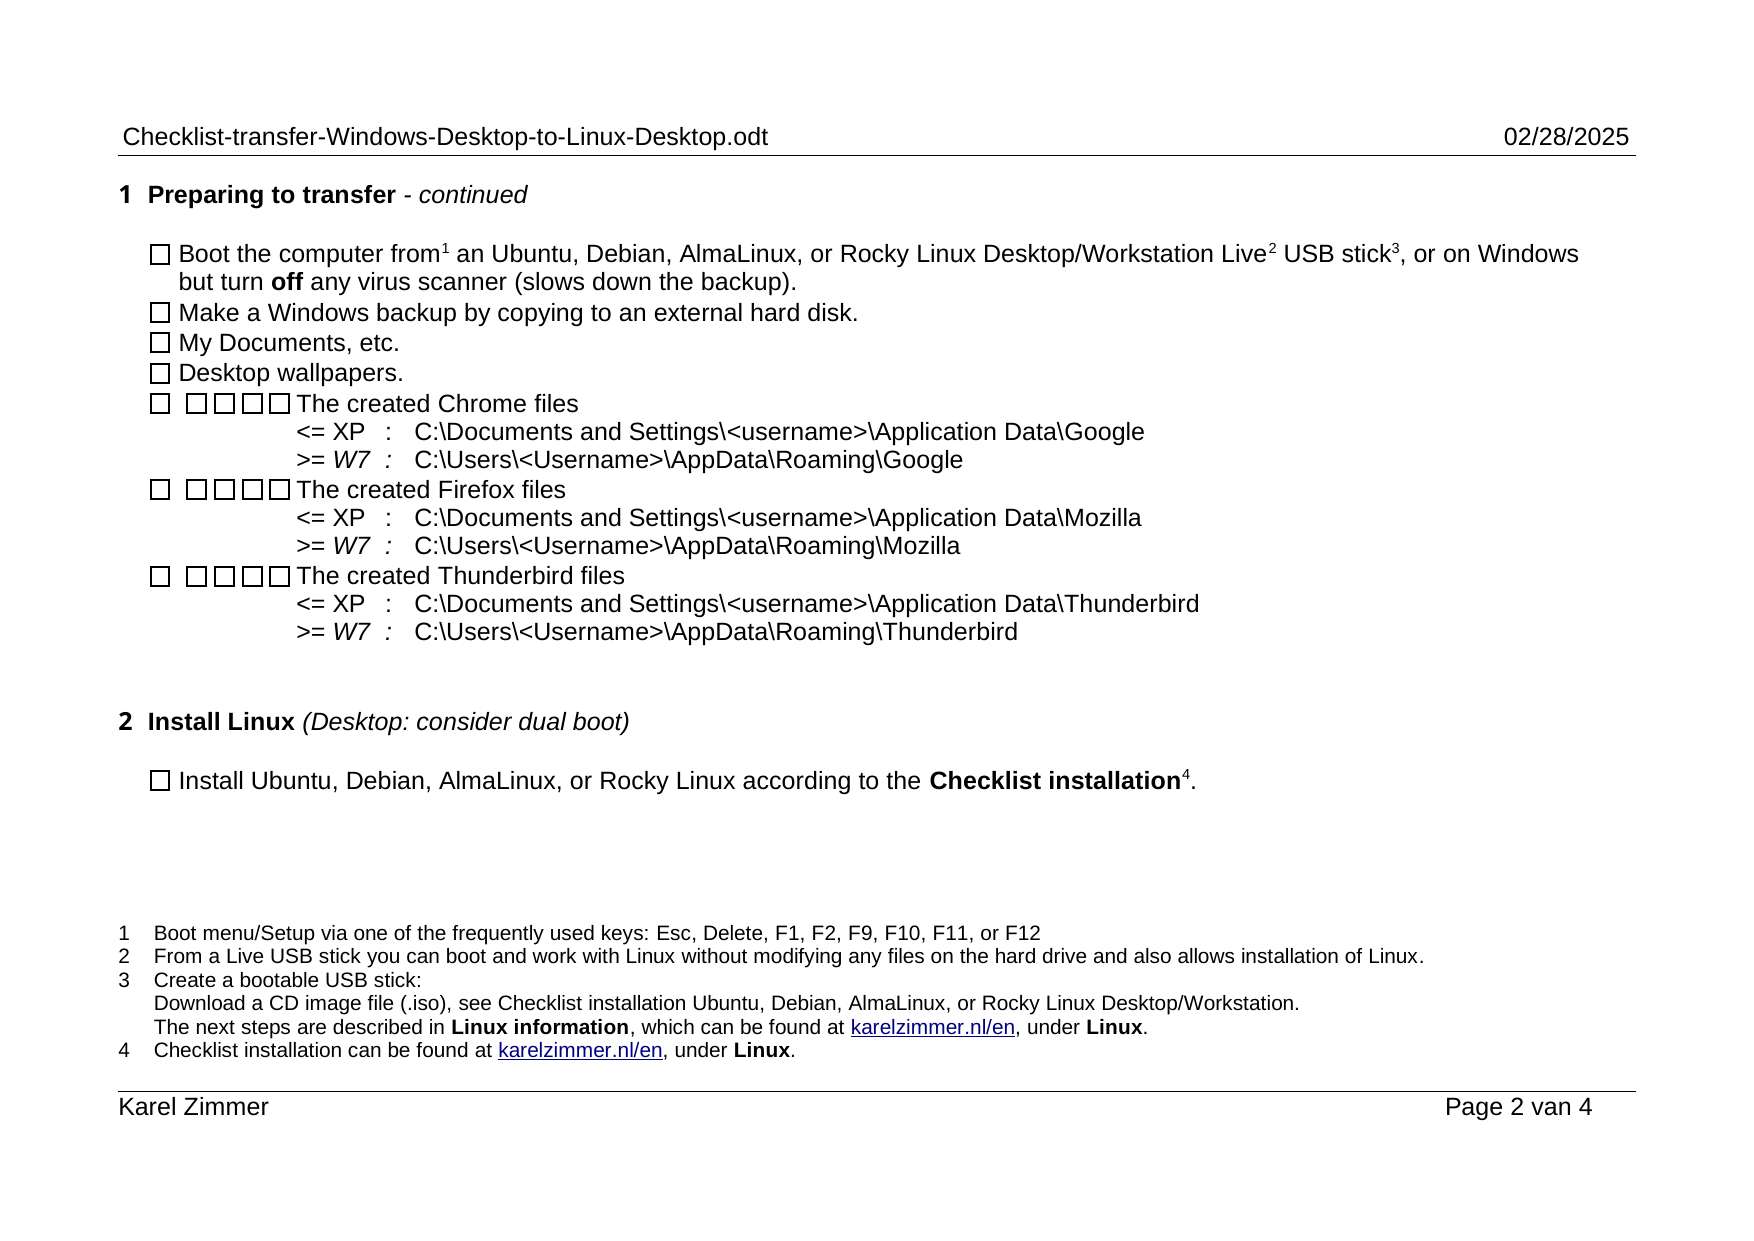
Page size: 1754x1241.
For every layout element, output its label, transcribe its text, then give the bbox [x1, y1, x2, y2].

table_cell My Documents, etc. [177, 328, 1617, 358]
table_header Boot the computer from an Ubuntu, Debian, AlmaLinux, or Rocky Linux Desktop/Workstation Live USB stick, or on Windows but turn off any virus scanner (slows down the backup). [177, 239, 1617, 297]
table_cell [141, 388, 177, 475]
table_cell [141, 475, 177, 561]
list Preparing to transfer - continued [118, 177, 1636, 211]
table_header [141, 239, 177, 297]
table_cell [141, 561, 177, 647]
table_cell [141, 358, 177, 388]
table_cell The created Thunderbird files <= XP : C:\Documents and Settings\<username>\Application Data\Thunderbird >= W7 : C:\Users\<Username>\AppData\Roaming\Thunderbird [177, 561, 1617, 647]
table_cell Make a Windows backup by copying to an external hard disk. [177, 298, 1617, 328]
table_cell Desktop wallpapers. [177, 358, 1617, 388]
table_cell [141, 298, 177, 328]
table_cell The created Firefox files <= XP : C:\Documents and Settings\<username>\Application Data\Mozilla >= W7 : C:\Users\<Username>\AppData\Roaming\Mozilla [177, 475, 1617, 561]
table_header Install Ubuntu, Debian, AlmaLinux, or Rocky Linux according to the Checklist installation. [177, 765, 1617, 796]
list Install Linux (Desktop: consider dual boot) [118, 703, 1636, 737]
table_cell [141, 328, 177, 358]
table_cell The created Chrome files <= XP : C:\Documents and Settings\<username>\Application Data\Google >= W7 : C:\Users\<Username>\AppData\Roaming\Google [177, 388, 1617, 475]
table_header [141, 765, 177, 796]
